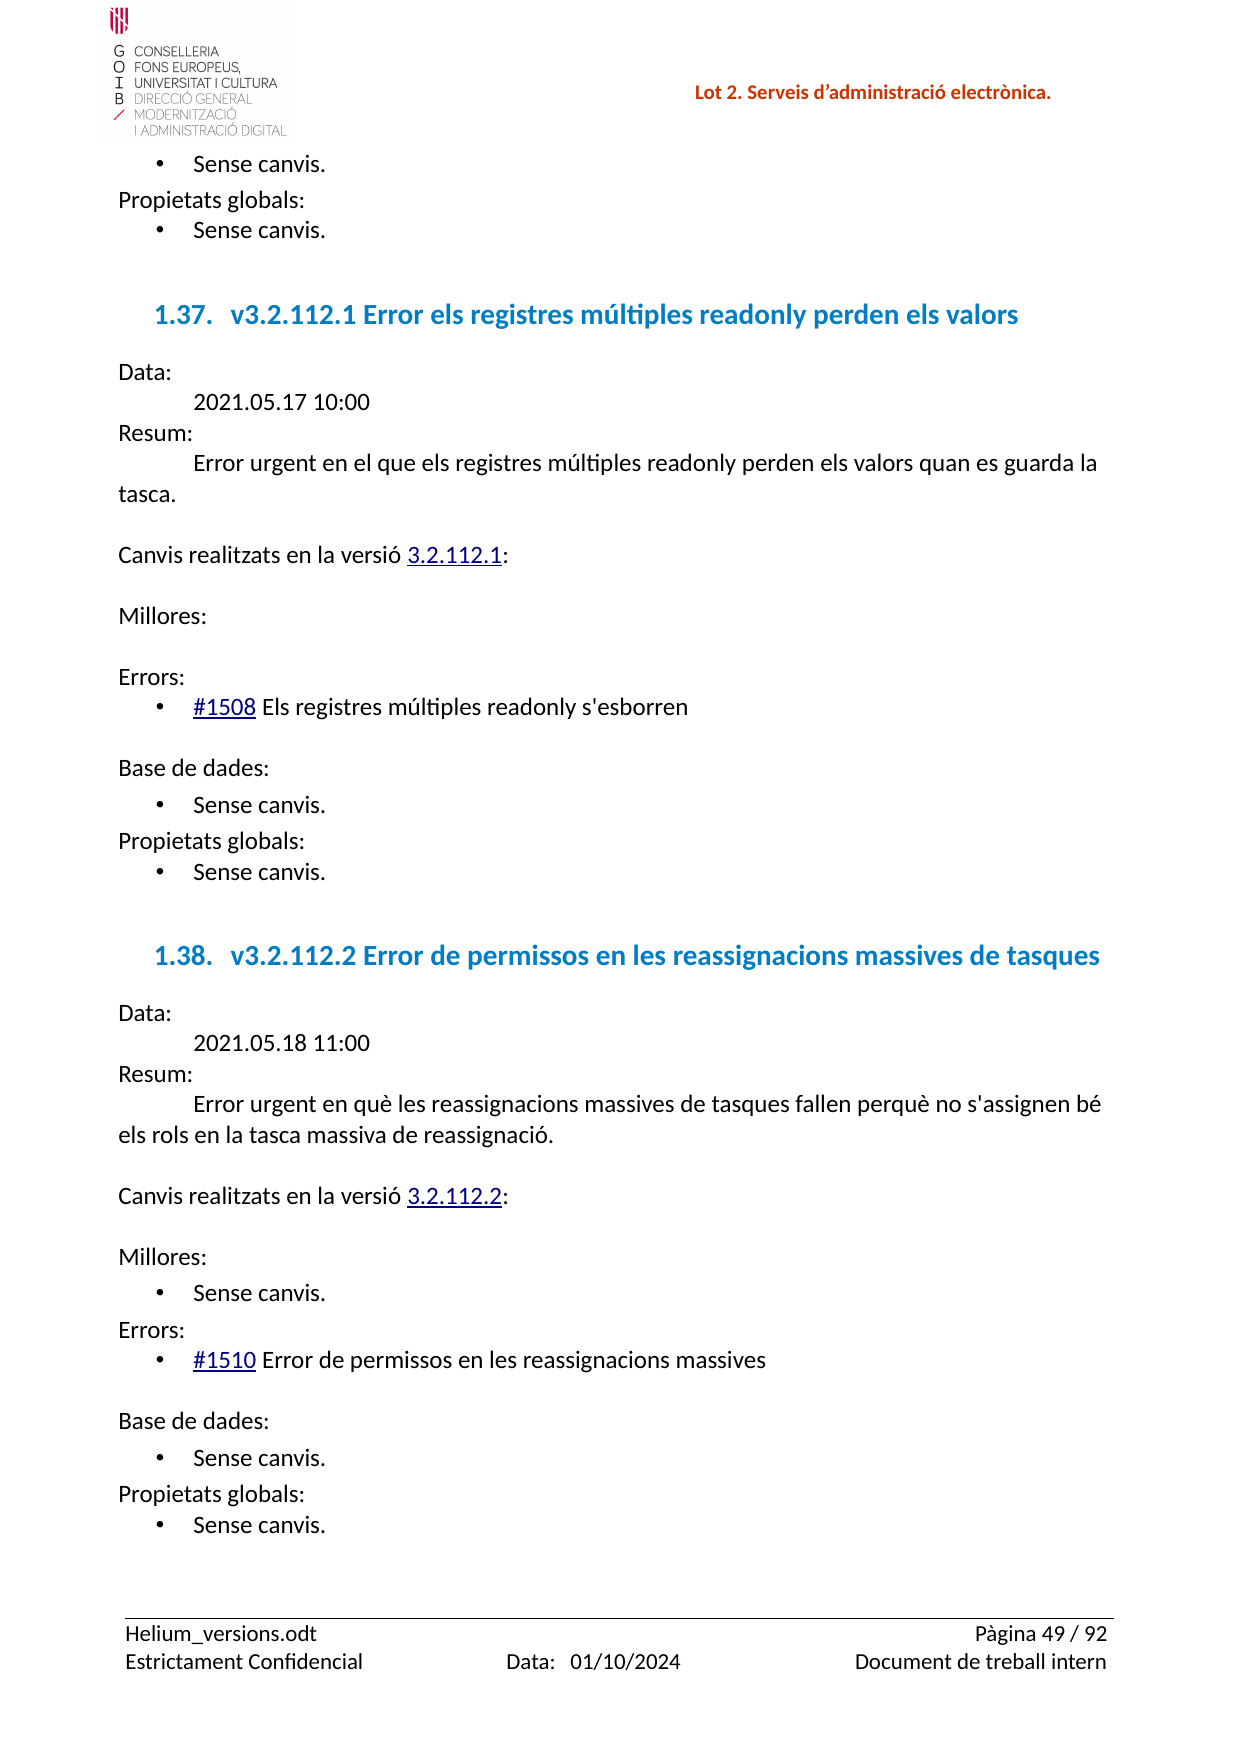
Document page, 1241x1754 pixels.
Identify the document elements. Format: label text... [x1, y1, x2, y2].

text Errors: [118, 1314, 1122, 1344]
text Data: [118, 997, 1122, 1027]
list Sense canvis. [156, 1277, 1122, 1308]
text Error urgent en què les reassignacions massives de tasques fallen perquè no s'assignen bé els rols en la tasca massiva de reassignació. [118, 1088, 1122, 1149]
text 2021.05.18 11:00 [118, 1027, 1122, 1058]
text Resum: [118, 1058, 1122, 1088]
list #1510 Error de permissos en les reassignacions massives [156, 1344, 1122, 1375]
subtitle v3.2.112.1 Error els registres múltiples readonly perden els valors [153, 296, 1122, 332]
text 2021.05.17 10:00 [118, 386, 1122, 417]
text Canvis realitzats en la versió 3.2.112.2: [118, 1180, 1122, 1210]
list Sense canvis. [156, 1509, 1122, 1539]
list Sense canvis. [156, 148, 1122, 178]
text Error urgent en el que els registres múltiples readonly perden els valors quan es guarda la tasca. [118, 447, 1122, 508]
list Sense canvis. [156, 789, 1122, 819]
text Base de dades: [118, 1405, 1122, 1436]
text Errors: [118, 661, 1122, 691]
list #1508 Els registres múltiples readonly s'esborren [156, 691, 1122, 722]
text Propietats globals: [118, 184, 1122, 215]
subtitle v3.2.112.2 Error de permissos en les reassignacions massives de tasques [153, 937, 1122, 973]
text Propietats globals: [118, 1478, 1122, 1509]
text Resum: [118, 417, 1122, 447]
text Propietats globals: [118, 825, 1122, 856]
list Sense canvis. [156, 1442, 1122, 1472]
text Millores: [118, 1241, 1122, 1271]
text Canvis realitzats en la versió 3.2.112.1: [118, 539, 1122, 569]
text Base de dades: [118, 752, 1122, 783]
list Sense canvis. [156, 215, 1122, 245]
list Sense canvis. [156, 856, 1122, 886]
text Data: [118, 356, 1122, 386]
text Millores: [118, 600, 1122, 630]
picture [100, 0, 297, 144]
